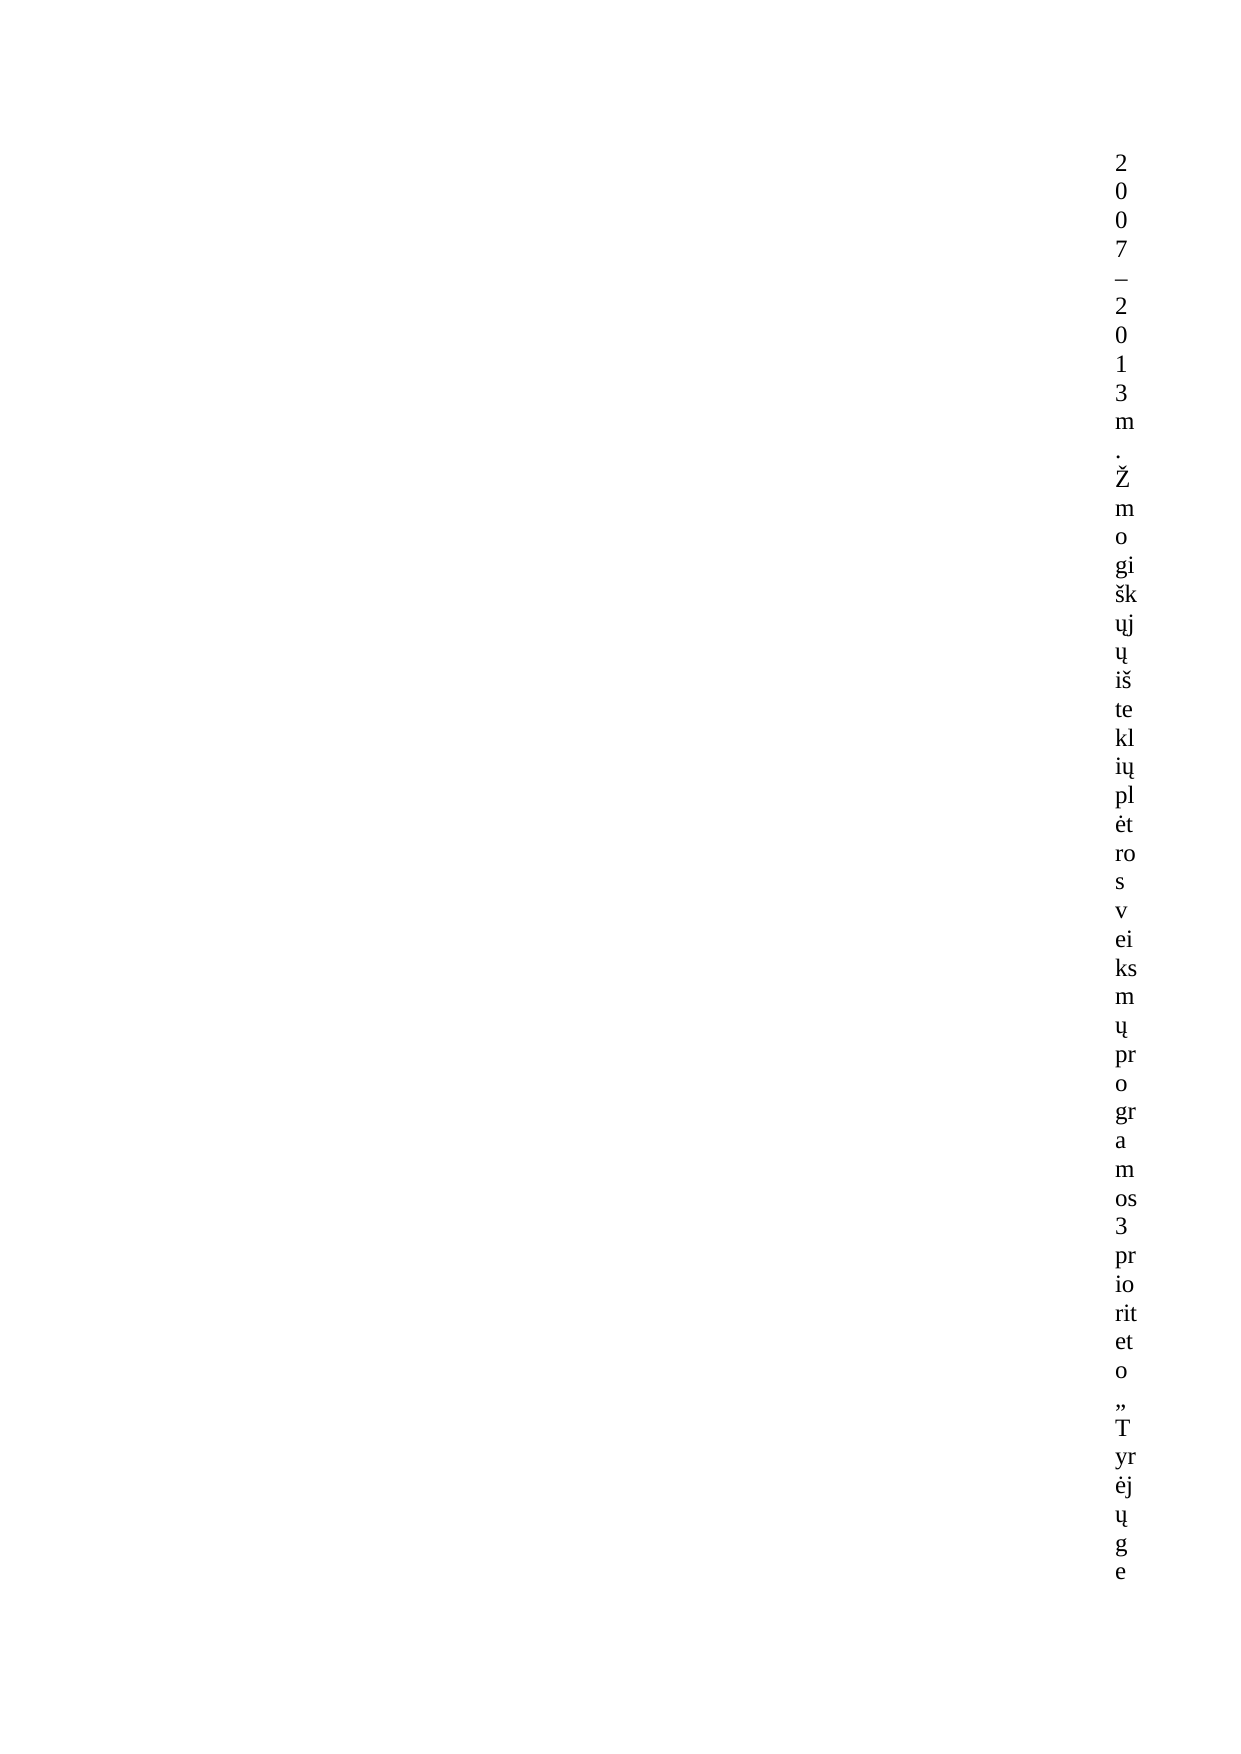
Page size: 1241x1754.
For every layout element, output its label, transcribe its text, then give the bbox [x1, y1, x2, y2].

text „Tyrėjų ge [1115, 1384, 1137, 1585]
text 2007–2013 m. Žmogiškųjų išteklių plėtros veiksmų programos 3 prioriteto [1115, 148, 1137, 1384]
